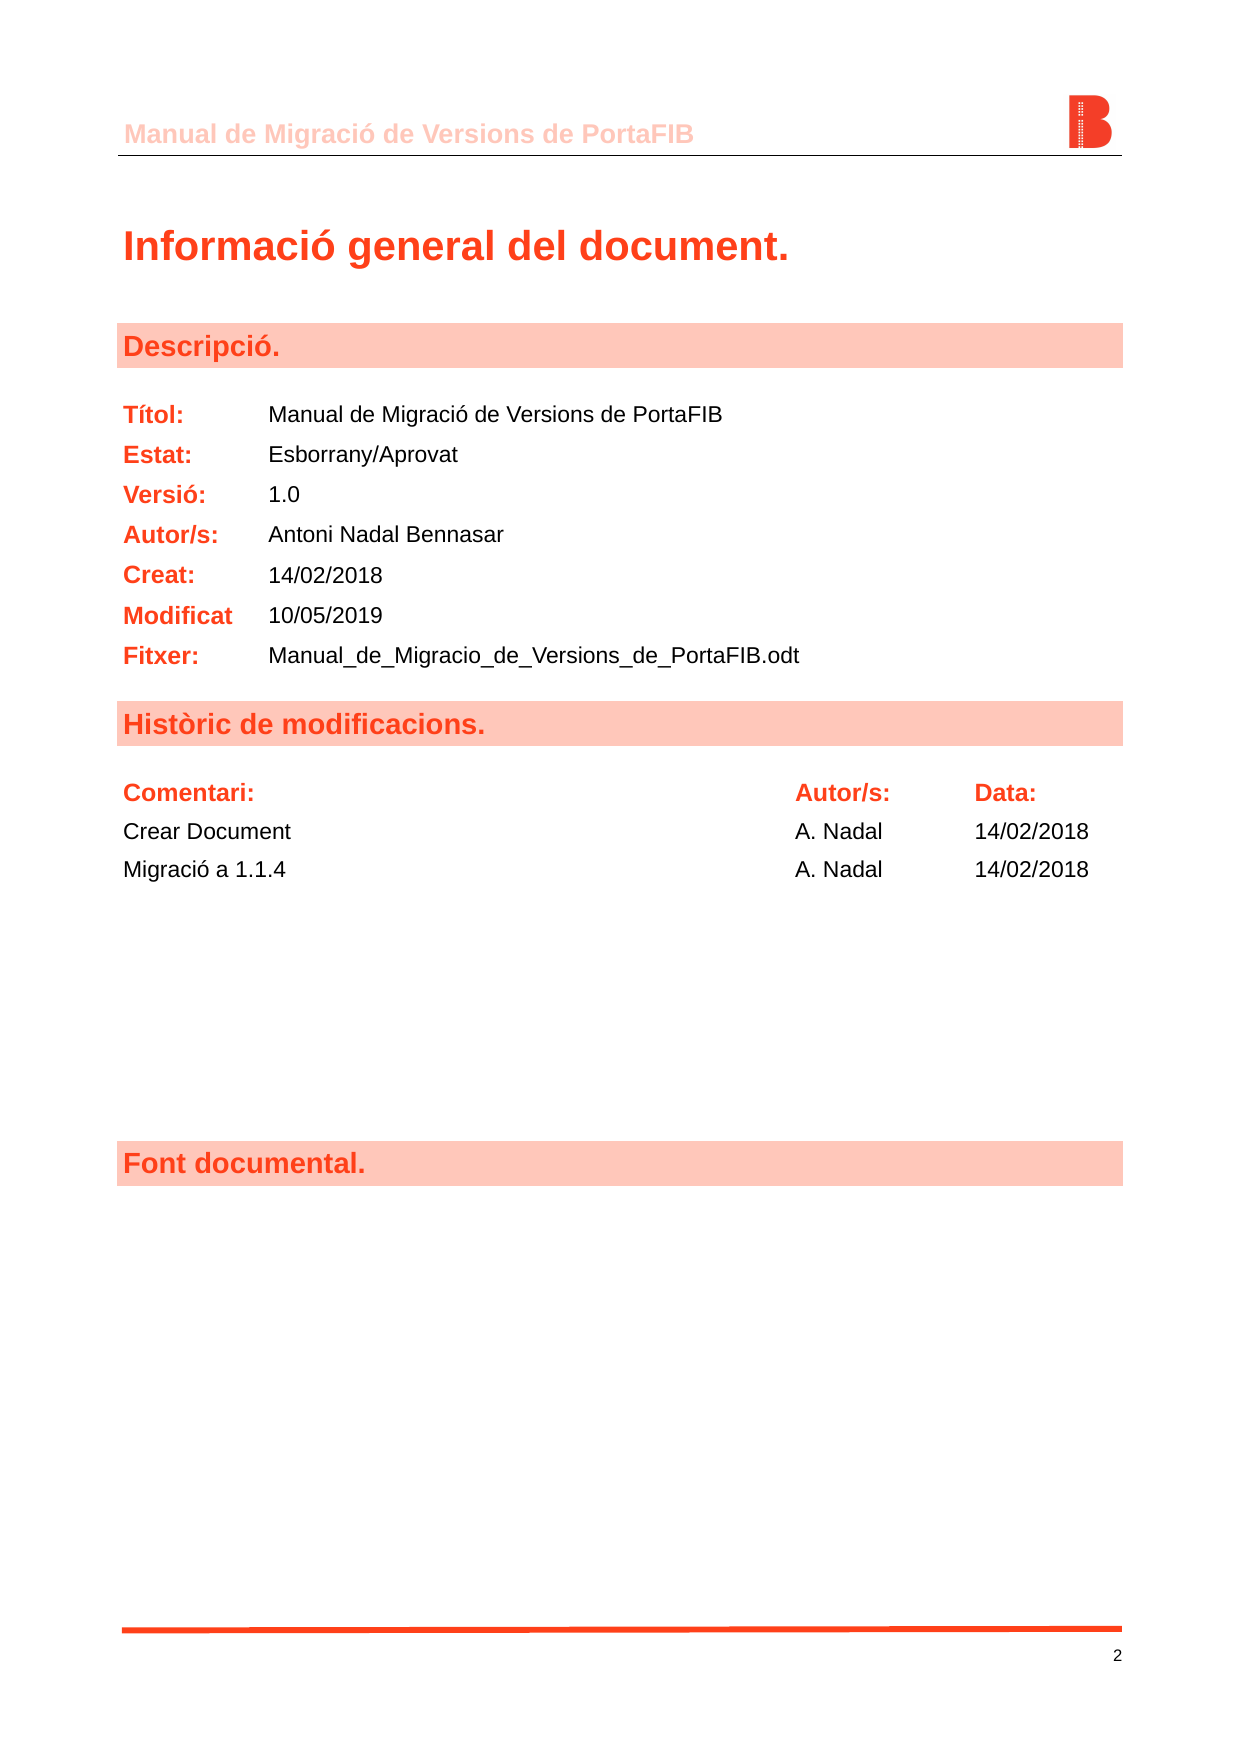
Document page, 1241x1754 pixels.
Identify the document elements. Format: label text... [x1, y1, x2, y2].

table_cell [117, 888, 789, 926]
table_cell [117, 1186, 1123, 1211]
table_cell Esborrany/Aprovat [262, 434, 1123, 474]
table_cell 1.0 [262, 474, 1123, 514]
table_cell Manual_de_Migracio_de_Versions_de_PortaFIB.odt [262, 635, 1123, 675]
table_cell [789, 1001, 969, 1039]
table_cell Versió: [117, 474, 262, 514]
table_cell Fitxer: [117, 635, 262, 675]
table_cell [117, 1077, 789, 1115]
table_cell [117, 1211, 1123, 1249]
table_cell [969, 888, 1123, 926]
table_cell [117, 1249, 1123, 1289]
table_cell A. Nadal [789, 850, 969, 888]
table_cell [789, 888, 969, 926]
table_cell 10/05/2019 [262, 595, 1123, 635]
table_cell [789, 926, 969, 963]
table_cell [117, 675, 1123, 701]
table_cell 14/02/2018 [969, 812, 1123, 850]
table_cell [117, 1001, 789, 1039]
table_cell Comentari: [117, 772, 789, 812]
table_cell [969, 926, 1123, 963]
table_cell [117, 1115, 1123, 1141]
table_cell [969, 964, 1123, 1001]
table_cell [117, 964, 789, 1001]
table_cell 14/02/2018 [969, 850, 1123, 888]
table_cell [117, 926, 789, 963]
table_cell 14/02/2018 [262, 555, 1123, 595]
table_cell [969, 1077, 1123, 1115]
table_cell [969, 1001, 1123, 1039]
table_cell Crear Document [117, 812, 789, 850]
table_header Informació general del document. [117, 216, 1123, 323]
table_cell [117, 368, 1123, 394]
table_cell Títol: [117, 394, 262, 434]
table_cell Manual de Migració de Versions de PortaFIB [262, 394, 1123, 434]
table_cell [789, 964, 969, 1001]
table_cell A. Nadal [789, 812, 969, 850]
table_cell [117, 1289, 1123, 1327]
table_cell [789, 1039, 969, 1077]
picture [1063, 94, 1117, 150]
table_cell [969, 1039, 1123, 1077]
table_cell Autor/s: [117, 515, 262, 555]
table_cell Data: [969, 772, 1123, 812]
table_cell [789, 1077, 969, 1115]
table_cell Modificat [117, 595, 262, 635]
table_cell Descripció. [117, 323, 1123, 368]
table_cell Estat: [117, 434, 262, 474]
table_cell [117, 1039, 789, 1077]
table_cell Antoni Nadal Bennasar [262, 515, 1123, 555]
table_cell [117, 1327, 1123, 1365]
table_cell Autor/s: [789, 772, 969, 812]
table_cell Creat: [117, 555, 262, 595]
table_cell [117, 746, 1123, 772]
table_cell Històric de modificacions. [117, 701, 1123, 746]
table_cell Font documental. [117, 1141, 1123, 1186]
table_cell Migració a 1.1.4 [117, 850, 789, 888]
